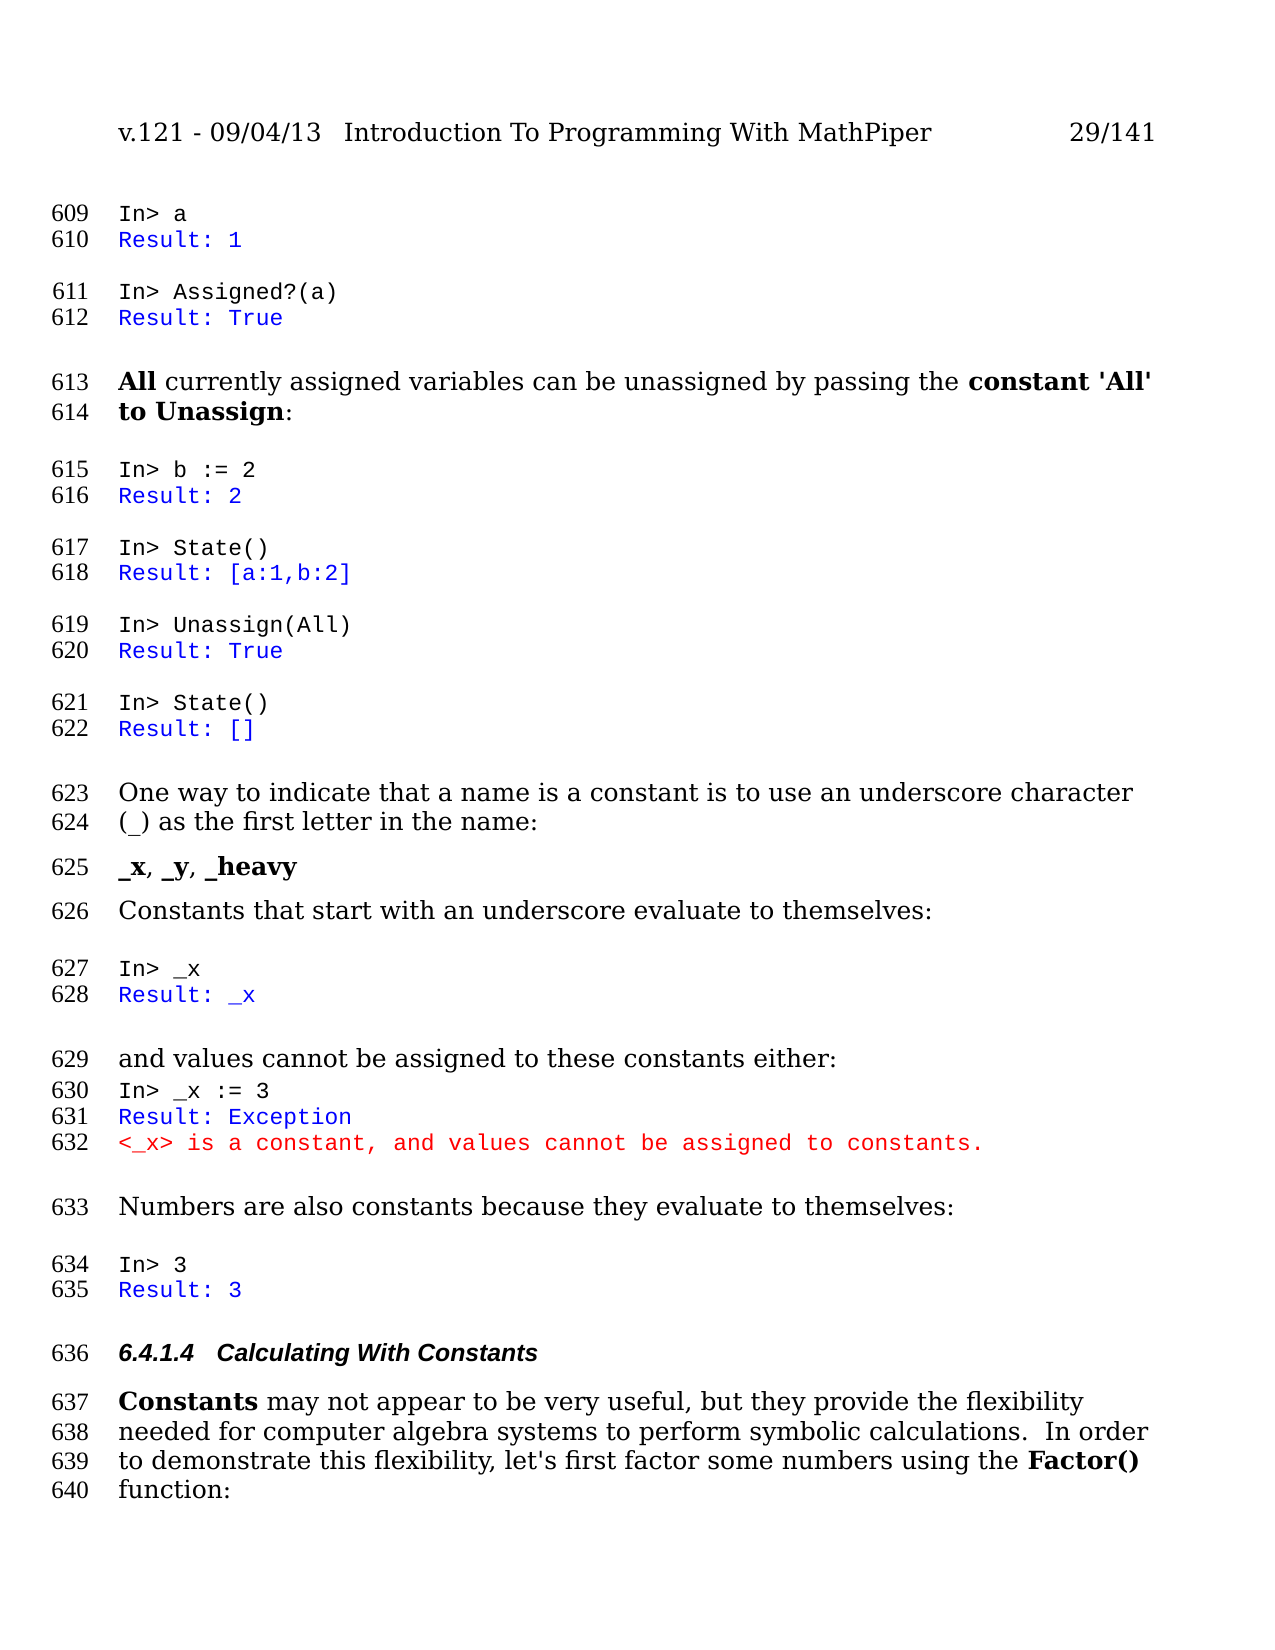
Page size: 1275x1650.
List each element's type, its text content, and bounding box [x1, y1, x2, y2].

text Result: True [118, 639, 1157, 666]
text All currently assigned variables can be unassigned by passing the constant 'All' to Unassign: [118, 367, 1157, 426]
text One way to indicate that a name is a constant is to use an underscore character (_) as the first letter in the name: [118, 778, 1157, 837]
text In> _x := 3 [118, 1079, 1157, 1105]
text Result: 3 [118, 1279, 1157, 1305]
text Numbers are also constants because they evaluate to themselves: [118, 1192, 1157, 1221]
text In> State() [118, 691, 1157, 717]
text _x, _y, _heavy [118, 852, 1157, 881]
text In> Unassign(All) [118, 614, 1157, 639]
text In> _x [118, 957, 1157, 983]
subtitle Calculating With Constants [118, 1338, 1157, 1366]
text In> a [118, 203, 1157, 229]
text <_x> is a constant, and values cannot be assigned to constants. [118, 1131, 1157, 1157]
text Result: _x [118, 983, 1157, 1009]
text In> State() [118, 536, 1157, 562]
text and values cannot be assigned to these constants either: [118, 1044, 1157, 1073]
text Result: True [118, 306, 1157, 332]
text Result: 2 [118, 484, 1157, 510]
text Constants that start with an underscore evaluate to themselves: [118, 896, 1157, 925]
text Result: [] [118, 717, 1157, 743]
text In> Assigned?(a) [118, 281, 1157, 306]
text Constants may not appear to be very useful, but they provide the flexibility needed for computer algebra systems to perform symbolic calculations. In order to demonstrate this flexibility, let's first factor some numbers using the Factor() function: [118, 1387, 1157, 1504]
text In> 3 [118, 1253, 1157, 1279]
text Result: [a:1,b:2] [118, 562, 1157, 588]
text In> b := 2 [118, 458, 1157, 484]
text Result: Exception [118, 1105, 1157, 1131]
text Result: 1 [118, 229, 1157, 254]
